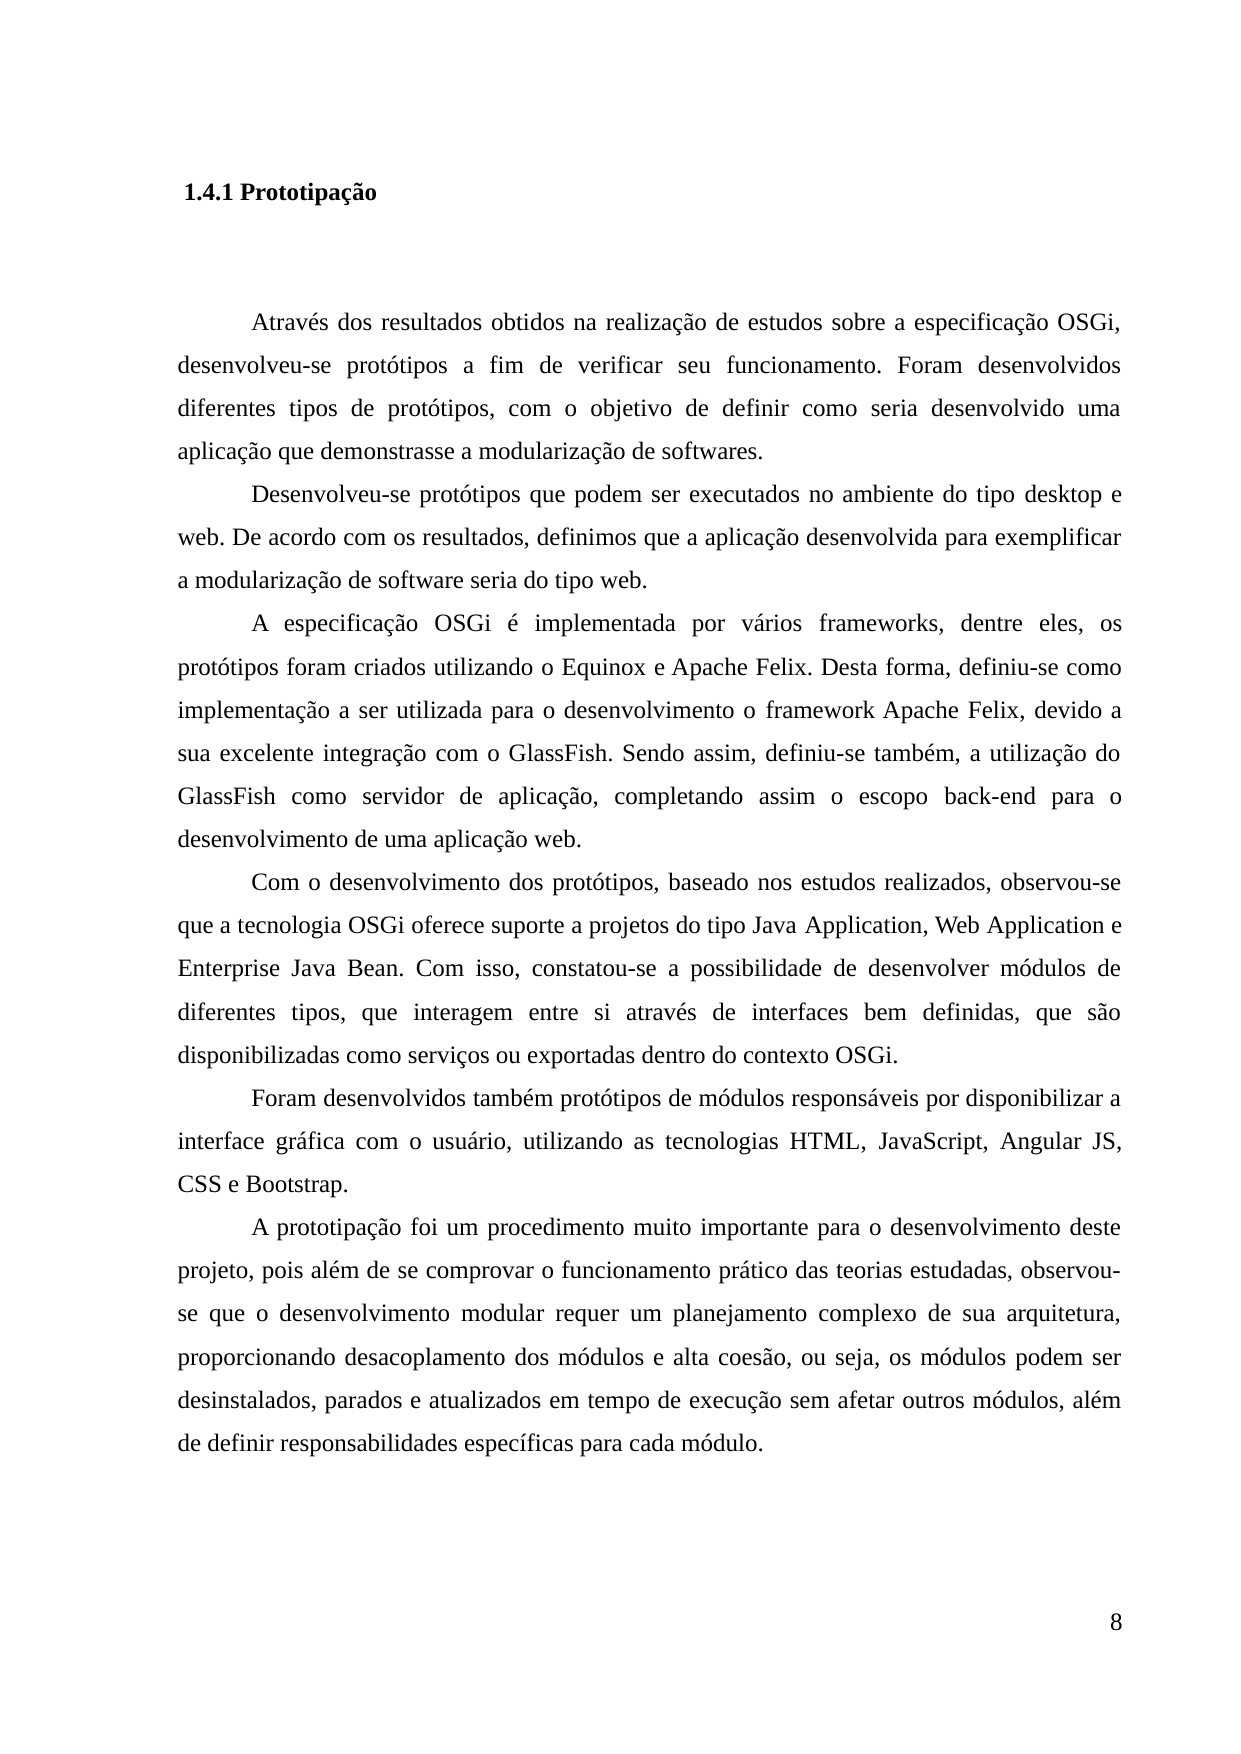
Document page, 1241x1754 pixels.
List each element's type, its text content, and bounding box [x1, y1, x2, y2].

text A prototipação foi um procedimento muito importante para o desenvolvimento deste projeto, pois além de se comprovar o funcionamento prático das teorias estudadas, observou-se que o desenvolvimento modular requer um planejamento complexo de sua arquitetura, proporcionando desacoplamento dos módulos e alta coesão, ou seja, os módulos podem ser desinstalados, parados e atualizados em tempo de execução sem afetar outros módulos, além de definir responsabilidades específicas para cada módulo. [177, 1212, 1122, 1457]
text Com o desenvolvimento dos protótipos, baseado nos estudos realizados, observou-se que a tecnologia OSGi oferece suporte a projetos do tipo Java Application, Web Application e Enterprise Java Bean. Com isso, constatou-se a possibilidade de desenvolver módulos de diferentes tipos, que interagem entre si através de interfaces bem definidas, que são disponibilizadas como serviços ou exportadas dentro do contexto OSGi. [177, 867, 1122, 1068]
text Desenvolveu-se protótipos que podem ser executados no ambiente do tipo desktop e web. De acordo com os resultados, definimos que a aplicação desenvolvida para exemplificar a modularização de software seria do tipo web. [177, 479, 1122, 594]
text Através dos resultados obtidos na realização de estudos sobre a especificação OSGi, desenvolveu-se protótipos a fim de verificar seu funcionamento. Foram desenvolvidos diferentes tipos de protótipos, com o objetivo de definir como seria desenvolvido uma aplicação que demonstrasse a modularização de softwares. [177, 307, 1122, 465]
text A especificação OSGi é implementada por vários frameworks, dentre eles, os protótipos foram criados utilizando o Equinox e Apache Felix. Desta forma, definiu-se como implementação a ser utilizada para o desenvolvimento o framework Apache Felix, devido a sua excelente integração com o GlassFish. Sendo assim, definiu-se também, a utilização do GlassFish como servidor de aplicação, completando assim o escopo back-end para o desenvolvimento de uma aplicação web. [177, 608, 1122, 853]
text Foram desenvolvidos também protótipos de módulos responsáveis por disponibilizar a interface gráfica com o usuário, utilizando as tecnologias HTML, JavaScript, Angular JS, CSS e Bootstrap. [177, 1083, 1122, 1198]
subtitle Prototipação [177, 177, 1122, 206]
